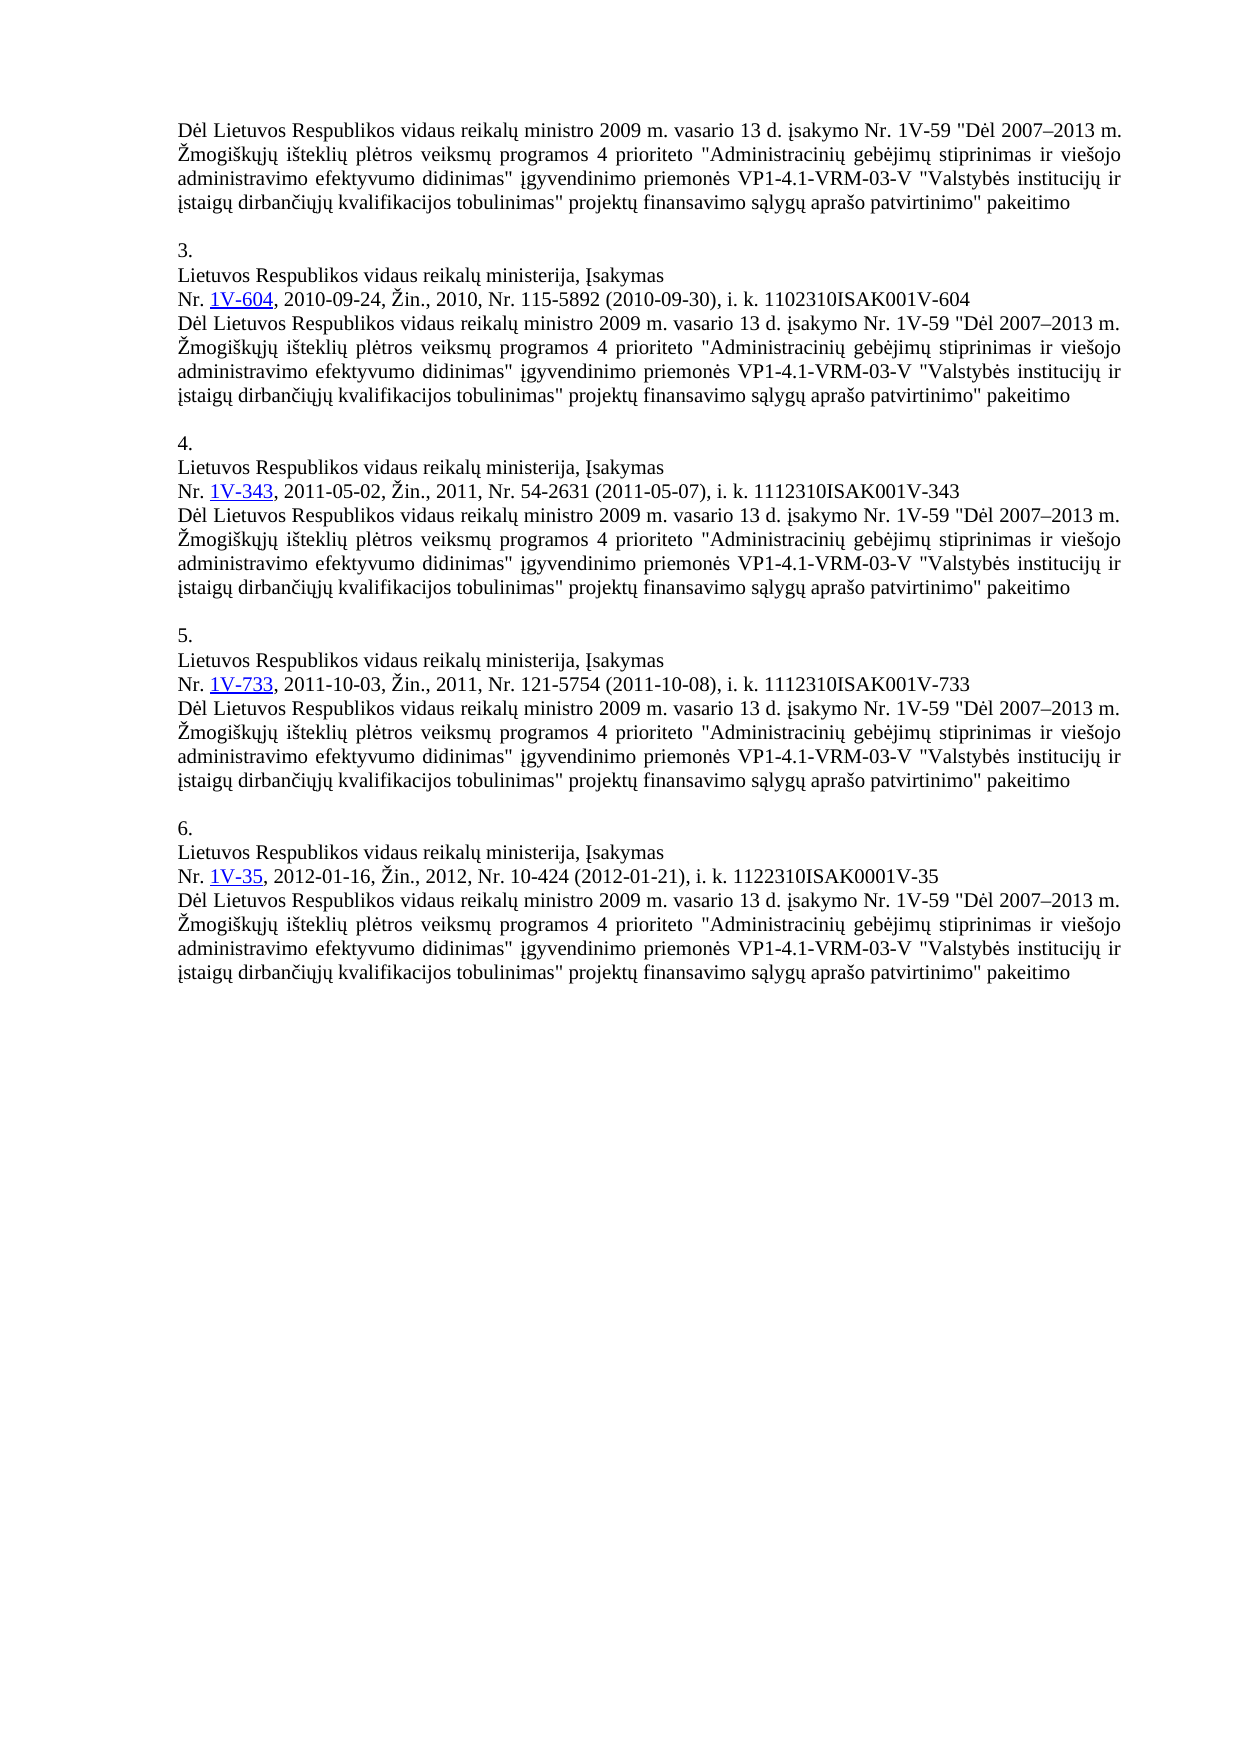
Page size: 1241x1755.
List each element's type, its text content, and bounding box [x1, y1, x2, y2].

text Dėl Lietuvos Respublikos vidaus reikalų ministro 2009 m. vasario 13 d. įsakymo Nr. 1V-59 "Dėl 2007–2013 m. Žmogiškųjų išteklių plėtros veiksmų programos 4 prioriteto "Administracinių gebėjimų stiprinimas ir viešojo administravimo efektyvumo didinimas" įgyvendinimo priemonės VP1-4.1-VRM-03-V "Valstybės institucijų ir įstaigų dirbančiųjų kvalifikacijos tobulinimas" projektų finansavimo sąlygų aprašo patvirtinimo" pakeitimo [177, 118, 1122, 214]
text Nr. 1V-35, 2012-01-16, Žin., 2012, Nr. 10-424 (2012-01-21), i. k. 1122310ISAK0001V-35 [177, 864, 1122, 888]
text Lietuvos Respublikos vidaus reikalų ministerija, Įsakymas [177, 647, 1122, 672]
text 5. [177, 623, 1122, 647]
text Lietuvos Respublikos vidaus reikalų ministerija, Įsakymas [177, 262, 1122, 287]
text Dėl Lietuvos Respublikos vidaus reikalų ministro 2009 m. vasario 13 d. įsakymo Nr. 1V-59 "Dėl 2007–2013 m. Žmogiškųjų išteklių plėtros veiksmų programos 4 prioriteto "Administracinių gebėjimų stiprinimas ir viešojo administravimo efektyvumo didinimas" įgyvendinimo priemonės VP1-4.1-VRM-03-V "Valstybės institucijų ir įstaigų dirbančiųjų kvalifikacijos tobulinimas" projektų finansavimo sąlygų aprašo patvirtinimo" pakeitimo [177, 503, 1122, 599]
text Dėl Lietuvos Respublikos vidaus reikalų ministro 2009 m. vasario 13 d. įsakymo Nr. 1V-59 "Dėl 2007–2013 m. Žmogiškųjų išteklių plėtros veiksmų programos 4 prioriteto "Administracinių gebėjimų stiprinimas ir viešojo administravimo efektyvumo didinimas" įgyvendinimo priemonės VP1-4.1-VRM-03-V "Valstybės institucijų ir įstaigų dirbančiųjų kvalifikacijos tobulinimas" projektų finansavimo sąlygų aprašo patvirtinimo" pakeitimo [177, 888, 1122, 984]
text Nr. 1V-343, 2011-05-02, Žin., 2011, Nr. 54-2631 (2011-05-07), i. k. 1112310ISAK001V-343 [177, 479, 1122, 503]
text Dėl Lietuvos Respublikos vidaus reikalų ministro 2009 m. vasario 13 d. įsakymo Nr. 1V-59 "Dėl 2007–2013 m. Žmogiškųjų išteklių plėtros veiksmų programos 4 prioriteto "Administracinių gebėjimų stiprinimas ir viešojo administravimo efektyvumo didinimas" įgyvendinimo priemonės VP1-4.1-VRM-03-V "Valstybės institucijų ir įstaigų dirbančiųjų kvalifikacijos tobulinimas" projektų finansavimo sąlygų aprašo patvirtinimo" pakeitimo [177, 311, 1122, 407]
text Nr. 1V-604, 2010-09-24, Žin., 2010, Nr. 115-5892 (2010-09-30), i. k. 1102310ISAK001V-604 [177, 287, 1122, 311]
text Lietuvos Respublikos vidaus reikalų ministerija, Įsakymas [177, 840, 1122, 864]
text 6. [177, 816, 1122, 840]
text 3. [177, 238, 1122, 262]
text Dėl Lietuvos Respublikos vidaus reikalų ministro 2009 m. vasario 13 d. įsakymo Nr. 1V-59 "Dėl 2007–2013 m. Žmogiškųjų išteklių plėtros veiksmų programos 4 prioriteto "Administracinių gebėjimų stiprinimas ir viešojo administravimo efektyvumo didinimas" įgyvendinimo priemonės VP1-4.1-VRM-03-V "Valstybės institucijų ir įstaigų dirbančiųjų kvalifikacijos tobulinimas" projektų finansavimo sąlygų aprašo patvirtinimo" pakeitimo [177, 696, 1122, 792]
text Nr. 1V-733, 2011-10-03, Žin., 2011, Nr. 121-5754 (2011-10-08), i. k. 1112310ISAK001V-733 [177, 672, 1122, 696]
text 4. [177, 431, 1122, 455]
text Lietuvos Respublikos vidaus reikalų ministerija, Įsakymas [177, 455, 1122, 479]
